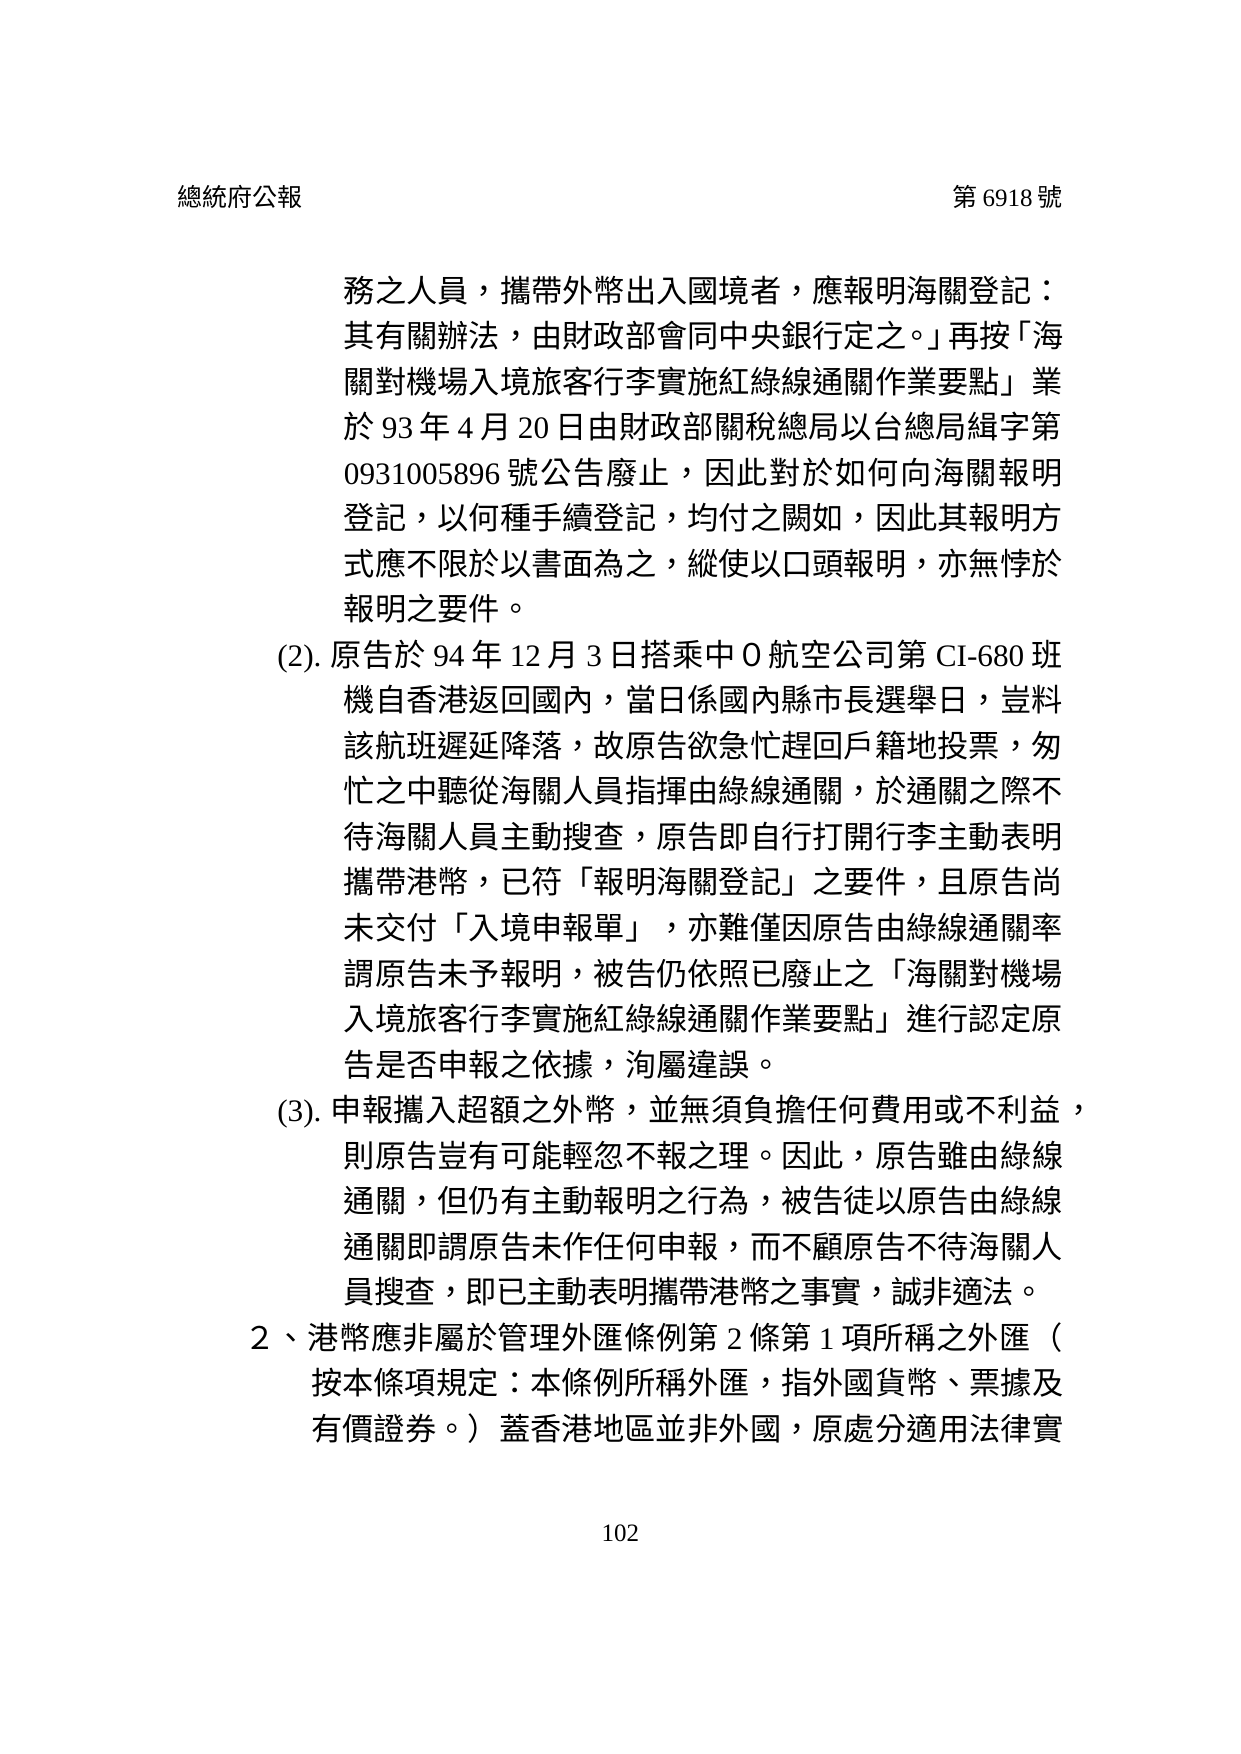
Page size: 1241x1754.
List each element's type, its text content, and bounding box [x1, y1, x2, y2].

text ２、港幣應非屬於管理外匯條例第2條第1項所稱之外匯（按本條項規定：本條例所稱外匯，指外國貨幣、票據及有價證券。）蓋香港地區並非外國，原處分適用法律實 [244, 1313, 1063, 1449]
text (2). 原告於94年12月3日搭乘中０航空公司第CI-680班機自香港返回國內，當日係國內縣市長選舉日，豈料該航班遲延降落，故原告欲急忙趕回戶籍地投票，匆忙之中聽從海關人員指揮由綠線通關，於通關之際不待海關人員主動搜查，原告即自行打開行李主動表明攜帶港幣，已符「報明海關登記」之要件，且原告尚未交付「入境申報單」，亦難僅因原告由綠線通關率謂原告未予報明，被告仍依照已廢止之「海關對機場入境旅客行李實施紅綠線通關作業要點」進行認定原告是否申報之依據，洵屬違誤。 [277, 630, 1063, 1085]
text (3). 申報攜入超額之外幣，並無須負擔任何費用或不利益，則原告豈有可能輕忽不報之理。因此，原告雖由綠線通關，但仍有主動報明之行為，被告徒以原告由綠線通關即謂原告未作任何申報，而不顧原告不待海關人員搜查，即已主動表明攜帶港幣之事實，誠非適法。 [277, 1085, 1063, 1313]
text 務之人員，攜帶外幣出入國境者，應報明海關登記：其有關辦法，由財政部會同中央銀行定之。」再按「海關對機場入境旅客行李實施紅綠線通關作業要點」業於93年4月20日由財政部關稅總局以台總局緝字第0931005896號公告廢止，因此對於如何向海關報明登記，以何種手續登記，均付之闕如，因此其報明方式應不限於以書面為之，縱使以口頭報明，亦無悖於報明之要件。 [277, 266, 1063, 630]
